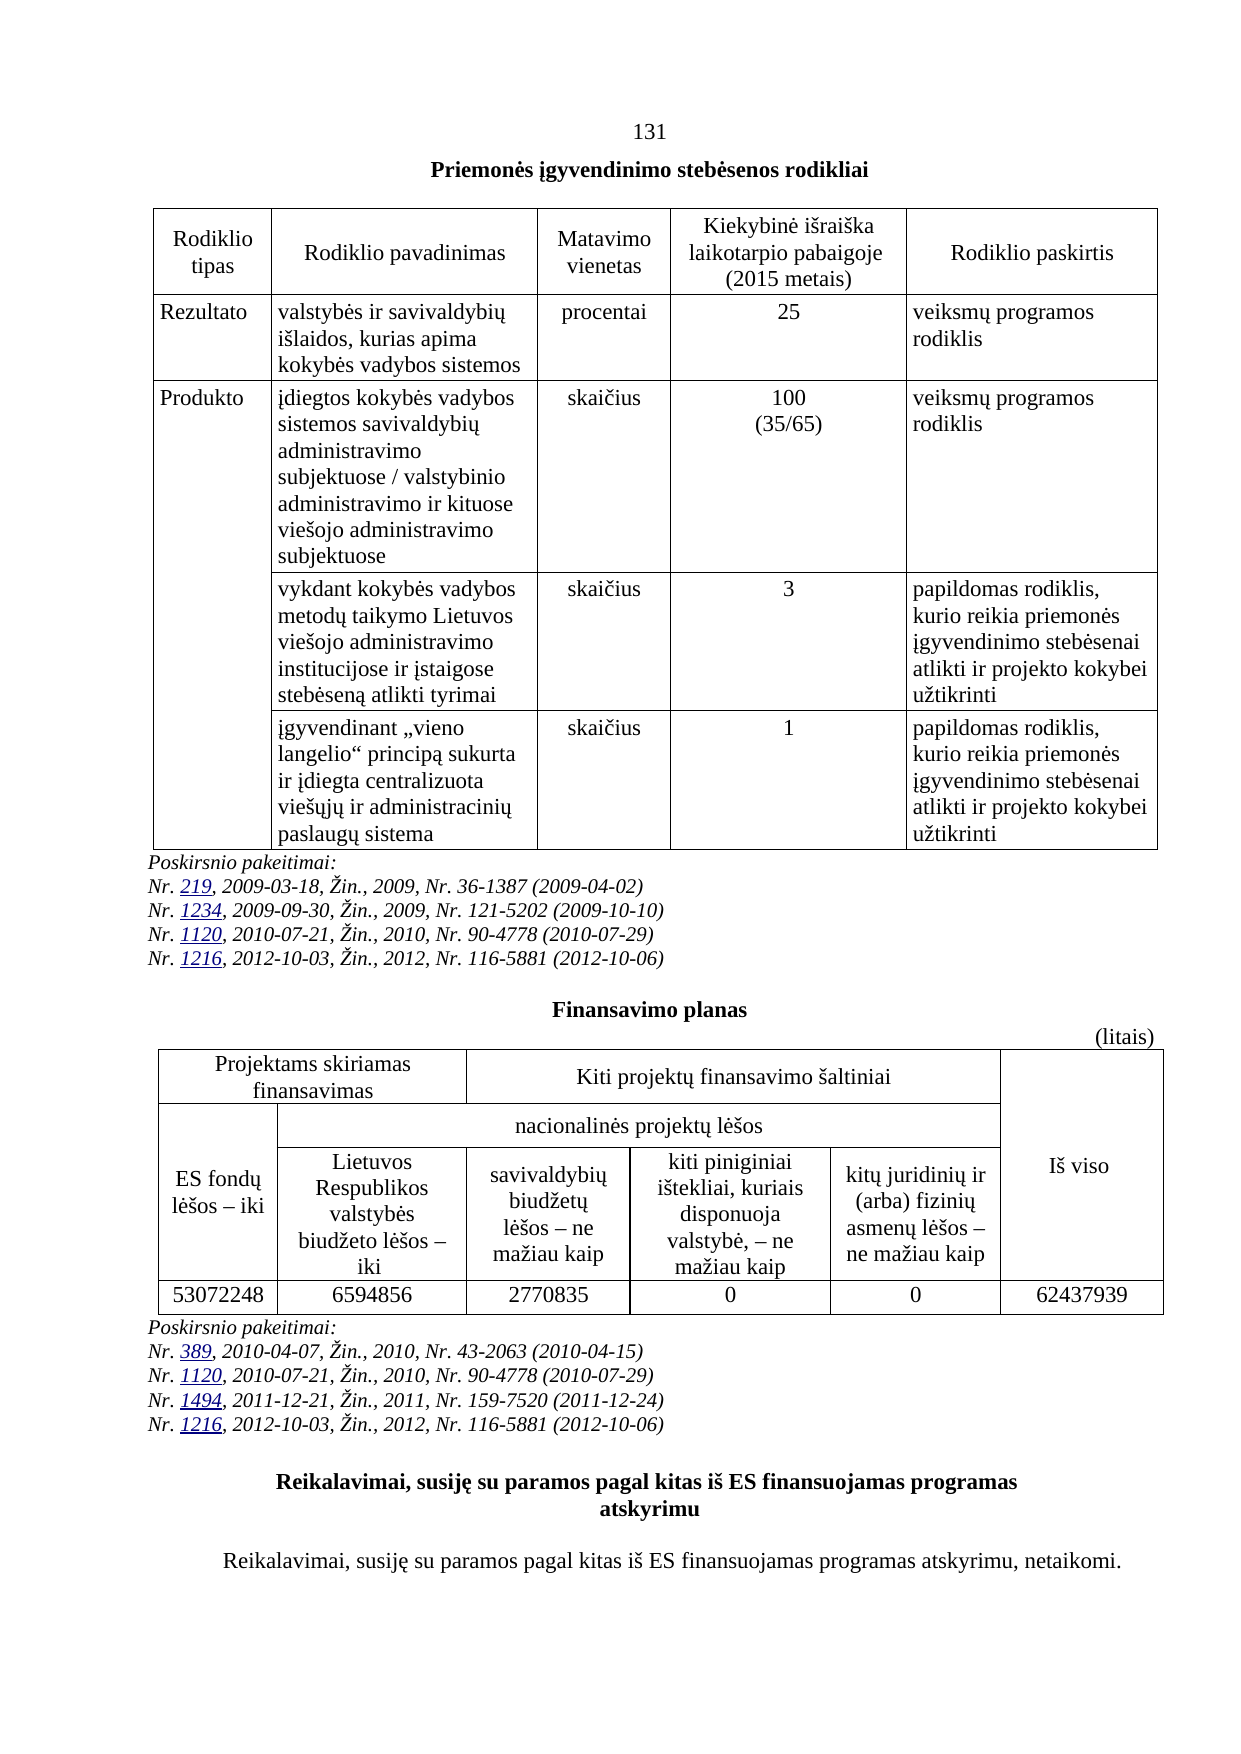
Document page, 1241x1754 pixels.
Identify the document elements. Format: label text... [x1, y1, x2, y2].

table_cell procentai [538, 295, 670, 380]
table_cell nacionalinės projektų lėšos [278, 1104, 1000, 1147]
text Nr. 389, 2010-04-07, Žin., 2010, Nr. 43-2063 (2010-04-15) [148, 1339, 1152, 1363]
text Poskirsnio pakeitimai: [148, 850, 1152, 874]
table_cell 100 (35/65) [671, 381, 906, 572]
table_cell 62437939 [1001, 1281, 1163, 1314]
table_cell 2770835 [467, 1281, 629, 1314]
text Nr. 1120, 2010-07-21, Žin., 2010, Nr. 90-4778 (2010-07-29) [148, 1363, 1152, 1387]
table_header Kiti projektų finansavimo šaltiniai [467, 1050, 1000, 1103]
table_cell Rezultato [154, 295, 271, 380]
table_cell papildomas rodiklis, kurio reikia priemonės įgyvendinimo stebėsenai atlikti ir projekto kokybei užtikrinti [907, 573, 1157, 710]
table_cell savivaldybių biudžetų lėšos – ne mažiau kaip [467, 1148, 629, 1279]
table_cell Produkto [154, 381, 271, 849]
table_cell skaičius [538, 381, 670, 572]
table_header Rodiklio paskirtis [907, 209, 1157, 294]
table_cell Lietuvos Respublikos valstybės biudžeto lėšos – iki [278, 1148, 466, 1279]
table_cell 0 [831, 1281, 1000, 1314]
table_cell papildomas rodiklis, kurio reikia priemonės įgyvendinimo stebėsenai atlikti ir projekto kokybei užtikrinti [907, 711, 1157, 849]
table_cell veiksmų programos rodiklis [907, 295, 1157, 380]
table_cell įgyvendinant „vieno langelio“ principą sukurta ir įdiegta centralizuota viešųjų ir administracinių paslaugų sistema [272, 711, 537, 849]
table_cell 1 [671, 711, 906, 849]
table_cell kiti piniginiai ištekliai, kuriais disponuoja valstybė, – ne mažiau kaip [631, 1148, 830, 1279]
table_cell skaičius [538, 711, 670, 849]
text Priemonės įgyvendinimo stebėsenos rodikliai [148, 156, 1152, 182]
text Nr. 1234, 2009-09-30, Žin., 2009, Nr. 121-5202 (2009-10-10) [148, 898, 1152, 922]
table_header Kiekybinė išraiška laikotarpio pabaigoje (2015 metais) [671, 209, 906, 294]
table_cell kitų juridinių ir (arba) fizinių asmenų lėšos – ne mažiau kaip [831, 1148, 1000, 1279]
text Finansavimo planas [148, 997, 1152, 1023]
table_header Rodiklio tipas [154, 209, 271, 294]
table_cell ES fondų lėšos – iki [159, 1104, 277, 1279]
table_header Matavimo vienetas [538, 209, 670, 294]
text Nr. 1216, 2012-10-03, Žin., 2012, Nr. 116-5881 (2012-10-06) [148, 946, 1152, 970]
table_cell 6594856 [278, 1281, 466, 1314]
table_cell veiksmų programos rodiklis [907, 381, 1157, 572]
text Nr. 1216, 2012-10-03, Žin., 2012, Nr. 116-5881 (2012-10-06) [148, 1412, 1152, 1436]
text Nr. 1494, 2011-12-21, Žin., 2011, Nr. 159-7520 (2011-12-24) [148, 1387, 1152, 1412]
text Nr. 219, 2009-03-18, Žin., 2009, Nr. 36-1387 (2009-04-02) [148, 874, 1152, 898]
text Reikalavimai, susiję su paramos pagal kitas iš ES finansuojamas programas atskyrimu, netaikomi. [148, 1547, 1152, 1574]
text Reikalavimai, susiję su paramos pagal kitas iš ES finansuojamas programas atskyrimu [148, 1468, 1152, 1521]
table_cell 25 [671, 295, 906, 380]
table_cell 0 [631, 1281, 830, 1314]
table_header Rodiklio pavadinimas [272, 209, 537, 294]
table_cell 53072248 [159, 1281, 277, 1314]
table_cell 3 [671, 573, 906, 710]
table_cell vykdant kokybės vadybos metodų taikymo Lietuvos viešojo administravimo institucijose ir įstaigose stebėseną atlikti tyrimai [272, 573, 537, 710]
table_header Projektams skiriamas finansavimas [159, 1050, 466, 1103]
text Nr. 1120, 2010-07-21, Žin., 2010, Nr. 90-4778 (2010-07-29) [148, 922, 1152, 946]
text Poskirsnio pakeitimai: [148, 1315, 1152, 1339]
table_header Iš viso [1001, 1050, 1163, 1279]
table_cell įdiegtos kokybės vadybos sistemos savivaldybių administravimo subjektuose / valstybinio administravimo ir kituose viešojo administravimo subjektuose [272, 381, 537, 572]
text (litais) [148, 1023, 1154, 1049]
table_cell skaičius [538, 573, 670, 710]
table_cell valstybės ir savivaldybių išlaidos, kurias apima kokybės vadybos sistemos [272, 295, 537, 380]
